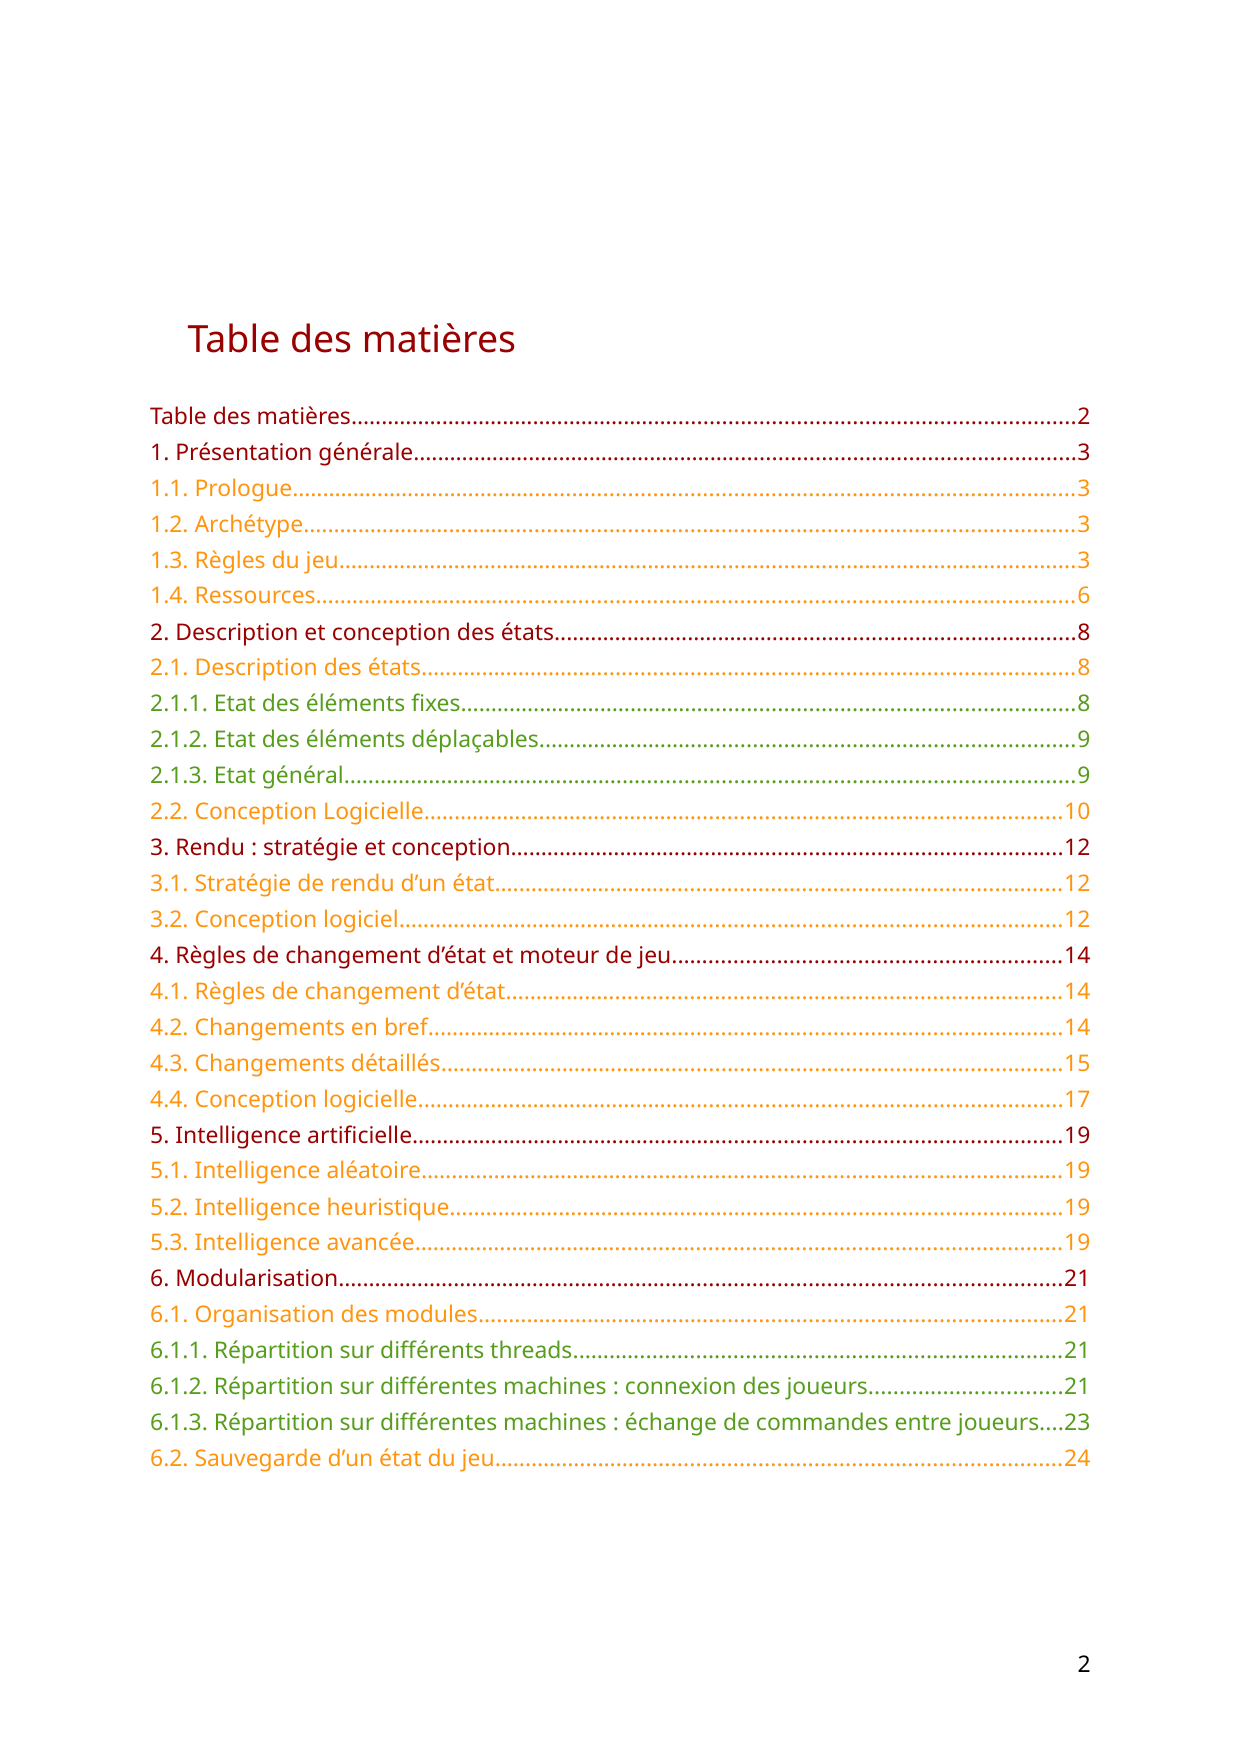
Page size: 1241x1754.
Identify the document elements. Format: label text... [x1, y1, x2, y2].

text 6.1.1. Répartition sur différents threads 21 [150, 1334, 1090, 1365]
text 2.1.2. Etat des éléments déplaçables 9 [150, 723, 1090, 754]
text 1.4. Ressources 6 [150, 579, 1090, 611]
text 6. Modularisation 21 [150, 1262, 1090, 1293]
text 2.1.3. Etat général 9 [150, 759, 1090, 790]
text 5. Intelligence artificielle 19 [150, 1118, 1090, 1150]
text 4.1. Règles de changement d’état 14 [150, 975, 1090, 1006]
text 1.3. Règles du jeu 3 [150, 543, 1090, 575]
text 4.2. Changements en bref 14 [150, 1011, 1090, 1042]
text 2.1. Description des états 8 [150, 651, 1090, 683]
text 2. Description et conception des états 8 [150, 615, 1090, 647]
text 1.1. Prologue 3 [150, 472, 1090, 503]
text 5.1. Intelligence aléatoire 19 [150, 1154, 1090, 1186]
text 3.2. Conception logiciel 12 [150, 903, 1090, 934]
text 4. Règles de changement d’état et moteur de jeu 14 [150, 939, 1090, 970]
text 2.2. Conception Logicielle 10 [150, 795, 1090, 826]
text 5.2. Intelligence heuristique 19 [150, 1190, 1090, 1222]
text 6.1.3. Répartition sur différentes machines : échange de commandes entre joueurs 23 [150, 1406, 1090, 1437]
text Table des matières 2 [150, 400, 1090, 431]
text 1. Présentation générale 3 [150, 436, 1090, 467]
text 3.1. Stratégie de rendu d’un état 12 [150, 867, 1090, 898]
text 2.1.1. Etat des éléments fixes 8 [150, 687, 1090, 718]
text 6.2. Sauvegarde d’un état du jeu 24 [150, 1442, 1090, 1473]
text 1.2. Archétype 3 [150, 508, 1090, 539]
subtitle Table des matières [187, 313, 1090, 364]
text 5.3. Intelligence avancée 19 [150, 1226, 1090, 1258]
text 6.1.2. Répartition sur différentes machines : connexion des joueurs 21 [150, 1370, 1090, 1401]
text 6.1. Organisation des modules 21 [150, 1298, 1090, 1329]
text 4.4. Conception logicielle 17 [150, 1083, 1090, 1114]
text 3. Rendu : stratégie et conception 12 [150, 831, 1090, 862]
text 4.3. Changements détaillés 15 [150, 1047, 1090, 1078]
